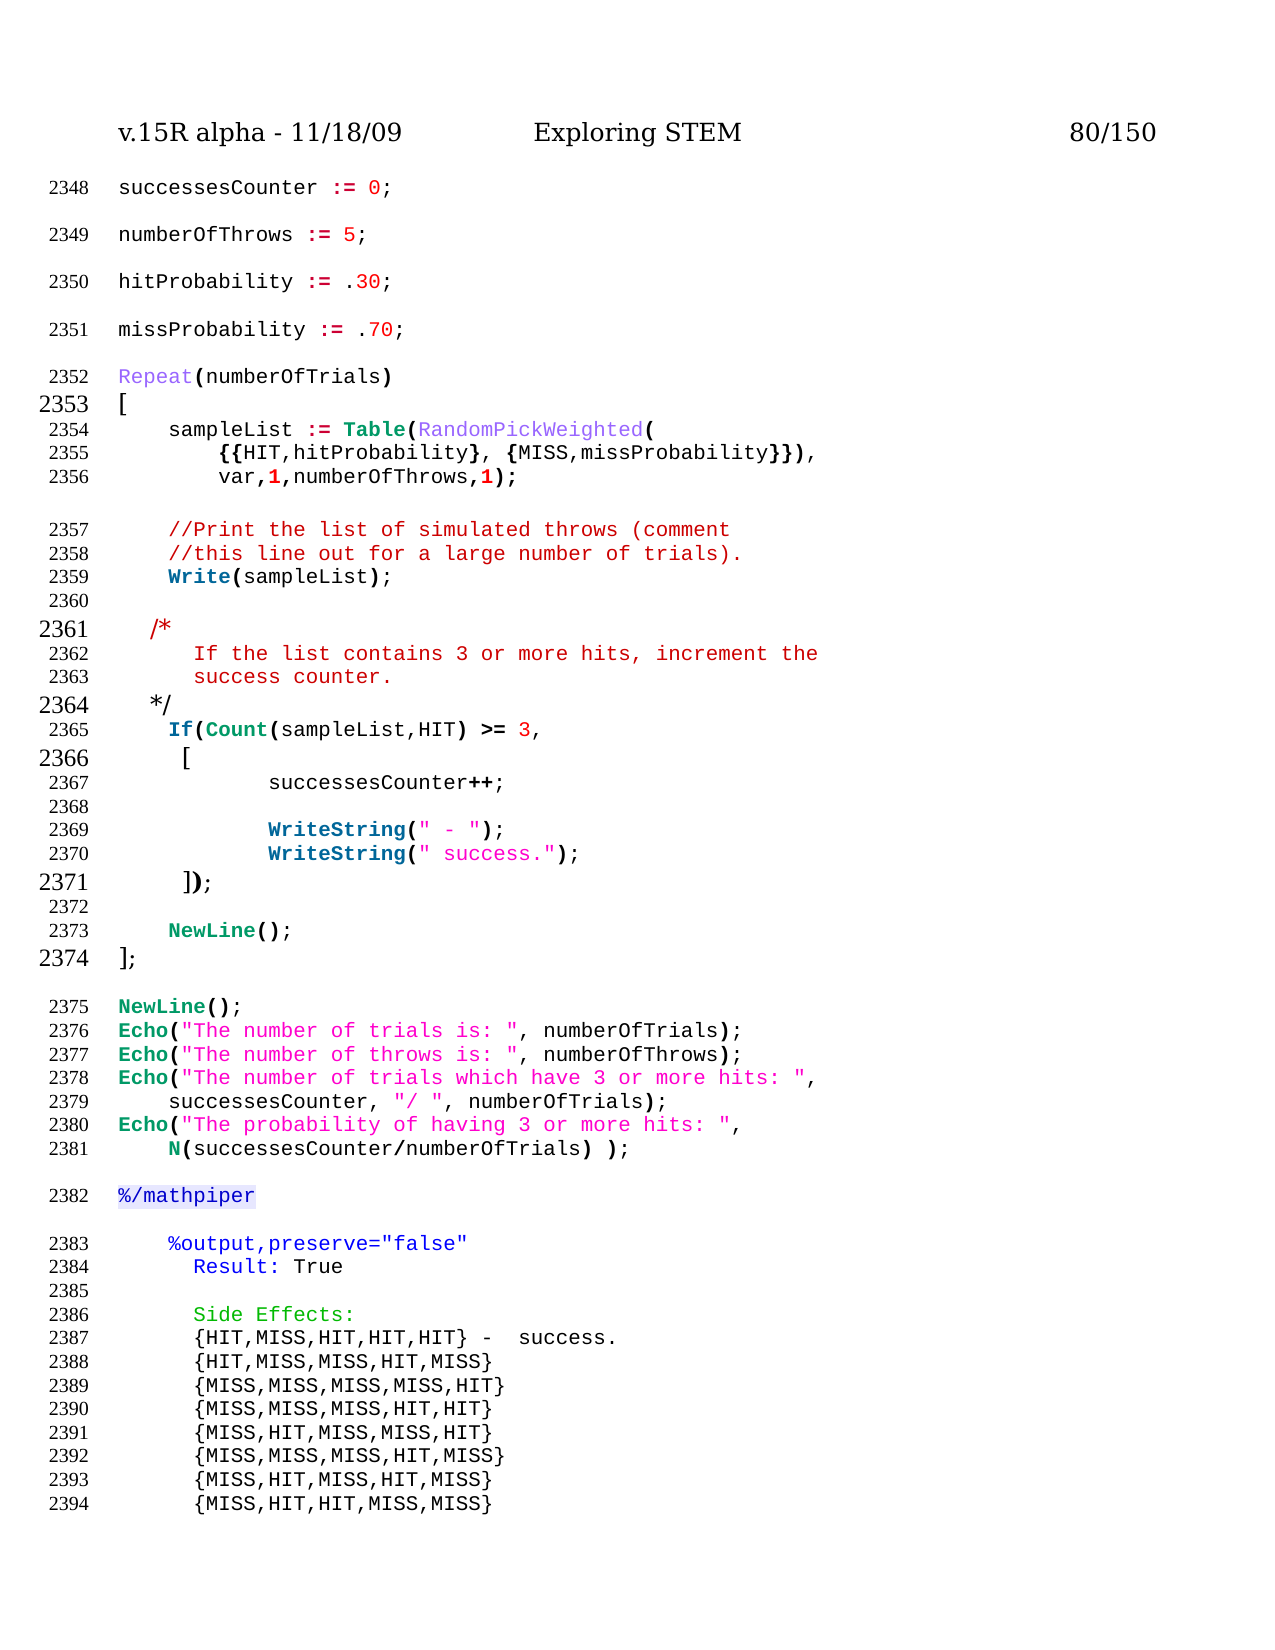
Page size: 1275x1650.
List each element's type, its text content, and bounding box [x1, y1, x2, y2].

text ]); [118, 867, 1157, 896]
text WriteString(" success."); [118, 843, 1157, 867]
text Write(sampleList); [118, 566, 1157, 590]
text successesCounter := 0; [118, 177, 1157, 200]
text {MISS,MISS,MISS,MISS,HIT} [118, 1374, 1157, 1398]
text success counter. [118, 667, 1157, 690]
text %/mathpiper [118, 1185, 1157, 1209]
text {MISS,HIT,MISS,MISS,HIT} [118, 1422, 1157, 1446]
text //Print the list of simulated throws (comment [118, 519, 1157, 543]
text //this line out for a large number of trials). [118, 543, 1157, 566]
text N(successesCounter/numberOfTrials) ); [118, 1138, 1157, 1162]
text Echo("The probability of having 3 or more hits: ", [118, 1114, 1157, 1138]
text {HIT,MISS,HIT,HIT,HIT} - success. [118, 1327, 1157, 1351]
text var,1,numberOfThrows,1); [118, 466, 1157, 490]
text missProbability := .70; [118, 319, 1157, 342]
text WriteString(" - "); [118, 819, 1157, 843]
text {MISS,MISS,MISS,HIT,HIT} [118, 1398, 1157, 1422]
text successesCounter++; [118, 772, 1157, 796]
text If(Count(sampleList,HIT) >= 3, [118, 719, 1157, 743]
text %output,preserve="false" [118, 1233, 1157, 1256]
text sampleList := Table(RandomPickWeighted( [118, 419, 1157, 442]
text /* [118, 614, 1157, 643]
text Side Effects: [118, 1304, 1157, 1327]
text NewLine(); [118, 996, 1157, 1020]
text If the list contains 3 or more hits, increment the [118, 643, 1157, 667]
text numberOfThrows := 5; [118, 224, 1157, 248]
text {MISS,HIT,MISS,HIT,MISS} [118, 1469, 1157, 1493]
text Repeat(numberOfTrials) [118, 366, 1157, 389]
text Echo("The number of throws is: ", numberOfThrows); [118, 1043, 1157, 1067]
text [ [118, 743, 1157, 772]
text {{HIT,hitProbability}, {MISS,missProbability}}), [118, 442, 1157, 466]
text */ [118, 690, 1157, 719]
text {MISS,MISS,MISS,HIT,MISS} [118, 1446, 1157, 1469]
text successesCounter, "/ ", numberOfTrials); [118, 1091, 1157, 1114]
text {MISS,HIT,HIT,MISS,MISS} [118, 1493, 1157, 1516]
text NewLine(); [118, 920, 1157, 943]
text Echo("The number of trials which have 3 or more hits: ", [118, 1067, 1157, 1091]
text ]; [118, 943, 1157, 973]
text Result: True [118, 1256, 1157, 1280]
text {HIT,MISS,MISS,HIT,MISS} [118, 1351, 1157, 1374]
text [ [118, 389, 1157, 419]
text Echo("The number of trials is: ", numberOfTrials); [118, 1020, 1157, 1043]
text hitProbability := .30; [118, 271, 1157, 295]
